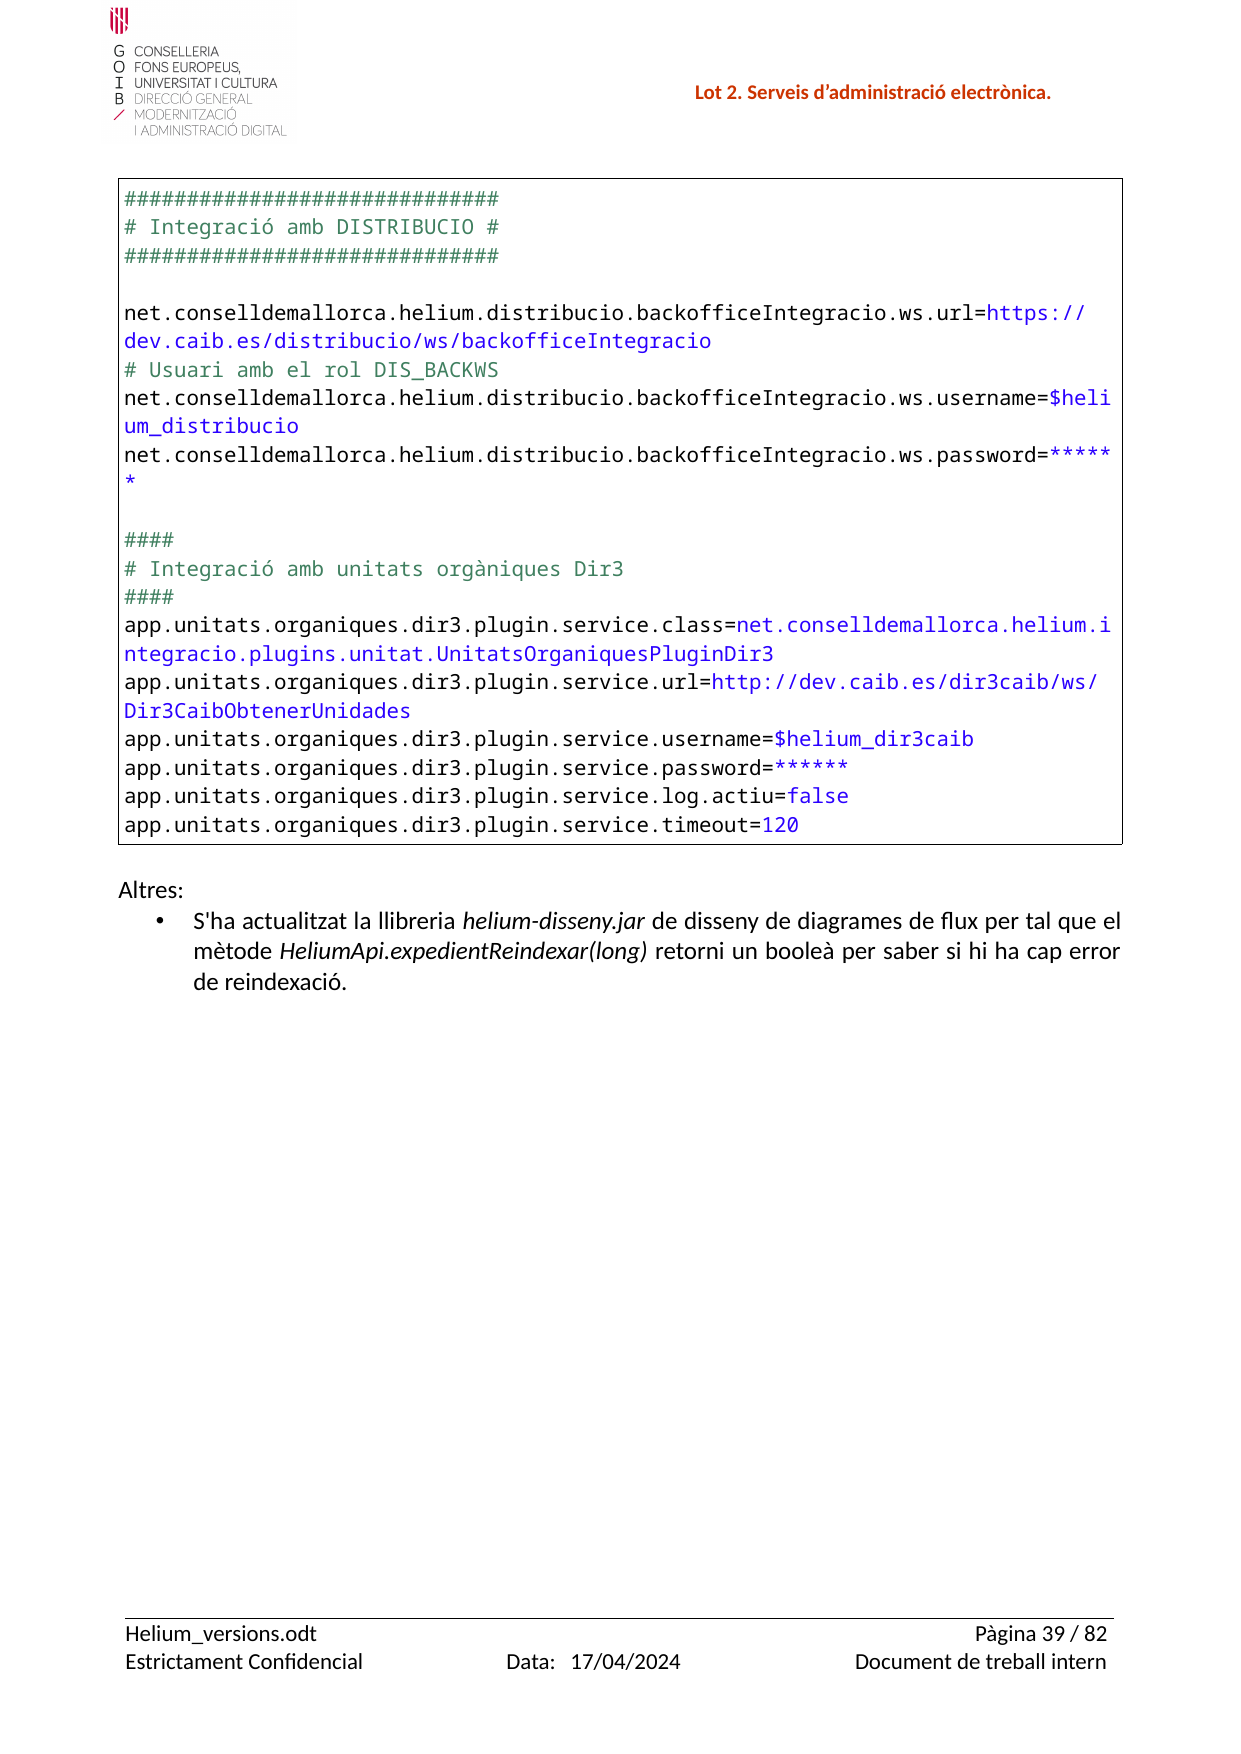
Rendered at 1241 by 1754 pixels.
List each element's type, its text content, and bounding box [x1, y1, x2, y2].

list S'ha actualitzat la llibreria helium-disseny.jar de disseny de diagrames de flux per tal que el mètode HeliumApi.expedientReindexar(long) retorni un booleà per saber si hi ha cap error de reindexació. [156, 905, 1122, 997]
text Altres: [118, 874, 1122, 905]
table_header ############################## # Integració amb DISTRIBUCIO # ############################## net.conselldemallorca.helium.distribucio.backofficeIntegracio.ws.url=https://dev.caib.es/distribucio/ws/backofficeIntegracio # Usuari amb el rol DIS_BACKWS net.conselldemallorca.helium.distribucio.backofficeIntegracio.ws.username=$helium_distribucio net.conselldemallorca.helium.distribucio.backofficeIntegracio.ws.password=****** #### # Integració amb unitats orgàniques Dir3 #### app.unitats.organiques.dir3.plugin.service.class=net.conselldemallorca.helium.integracio.plugins.unitat.UnitatsOrganiquesPluginDir3 app.unitats.organiques.dir3.plugin.service.url=http://dev.caib.es/dir3caib/ws/Dir3CaibObtenerUnidades app.unitats.organiques.dir3.plugin.service.username=$helium_dir3caib app.unitats.organiques.dir3.plugin.service.password=****** app.unitats.organiques.dir3.plugin.service.log.actiu=false app.unitats.organiques.dir3.plugin.service.timeout=120 [119, 179, 1122, 844]
picture [100, 0, 297, 144]
